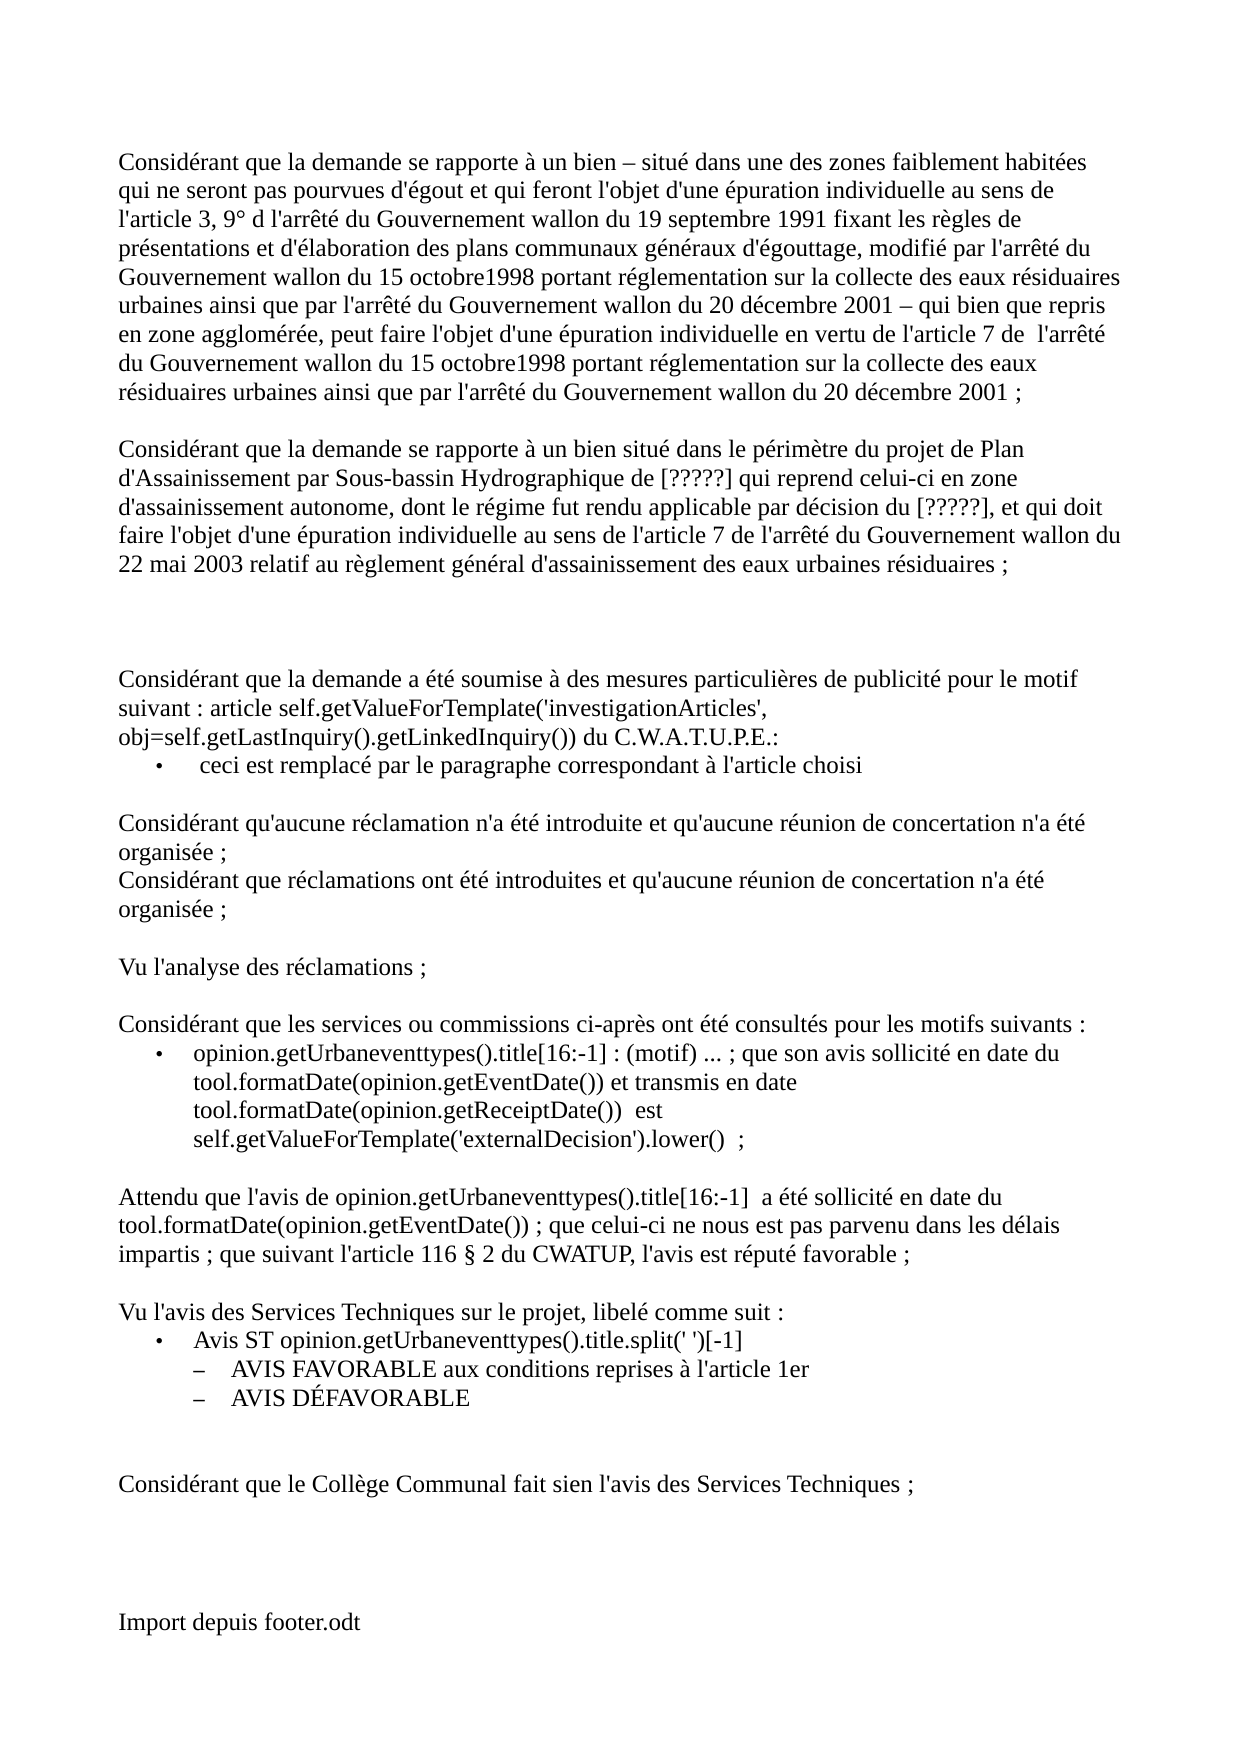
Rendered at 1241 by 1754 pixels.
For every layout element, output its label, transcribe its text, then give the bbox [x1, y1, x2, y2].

list AVIS DÉFAVORABLE [193, 1383, 1122, 1412]
text Considérant que le Collège Communal fait sien l'avis des Services Techniques ; [118, 1469, 1122, 1498]
text [118, 118, 1122, 147]
text Considérant que la demande a été soumise à des mesures particulières de publicité pour le motif suivant : article self.getValueForTemplate('investigationArticles', obj=self.getLastInquiry().getLinkedInquiry()) du C.W.A.T.U.P.E.: [118, 636, 1122, 751]
list Avis ST opinion.getUrbaneventtypes().title.split(' ')[-1] [156, 1326, 1122, 1354]
text Considérant que réclamations ont été introduites et qu'aucune réunion de concertation n'a été organisée ; Vu l'analyse des réclamations ; [118, 866, 1122, 1009]
text Considérant que les services ou commissions ci-après ont été consultés pour les motifs suivants : [118, 1009, 1122, 1038]
text Considérant qu'aucune réclamation n'a été introduite et qu'aucune réunion de concertation n'a été organisée ; [118, 779, 1122, 866]
text Attendu que l'avis de opinion.getUrbaneventtypes().title[16:-1] a été sollicité en date du tool.formatDate(opinion.getEventDate()) ; que celui-ci ne nous est pas parvenu dans les délais impartis ; que suivant l'article 116 § 2 du CWATUP, l'avis est réputé favorable ; [118, 1182, 1122, 1268]
list opinion.getUrbaneventtypes().title[16:-1] : (motif) ... ; que son avis sollicité en date du tool.formatDate(opinion.getEventDate()) et transmis en date tool.formatDate(opinion.getReceiptDate()) est self.getValueForTemplate('externalDecision').lower() ; [156, 1038, 1122, 1153]
text Considérant que la demande se rapporte à un bien situé dans le périmètre du projet de Plan d'Assainissement par Sous-bassin Hydrographique de [?????] qui reprend celui-ci en zone d'assainissement autonome, dont le régime fut rendu applicable par décision du [?????], et qui doit faire l'objet d'une épuration individuelle au sens de l'article 7 de l'arrêté du Gouvernement wallon du 22 mai 2003 relatif au règlement général d'assainissement des eaux urbaines résiduaires ; [118, 434, 1122, 578]
text Vu l'avis des Services Techniques sur le projet, libelé comme suit : [118, 1297, 1122, 1326]
list AVIS FAVORABLE aux conditions reprises à l'article 1er [193, 1354, 1122, 1383]
list ceci est remplacé par le paragraphe correspondant à l'article choisi [156, 751, 1122, 779]
text Considérant que la demande se rapporte à un bien – situé dans une des zones faiblement habitées qui ne seront pas pourvues d'égout et qui feront l'objet d'une épuration individuelle au sens de l'article 3, 9° d l'arrêté du Gouvernement wallon du 19 septembre 1991 fixant les règles de présentations et d'élaboration des plans communaux généraux d'égouttage, modifié par l'arrêté du Gouvernement wallon du 15 octobre1998 portant réglementation sur la collecte des eaux résiduaires urbaines ainsi que par l'arrêté du Gouvernement wallon du 20 décembre 2001 – qui bien que repris en zone agglomérée, peut faire l'objet d'une épuration individuelle en vertu de l'article 7 de l'arrêté du Gouvernement wallon du 15 octobre1998 portant réglementation sur la collecte des eaux résiduaires urbaines ainsi que par l'arrêté du Gouvernement wallon du 20 décembre 2001 ; [118, 147, 1122, 434]
